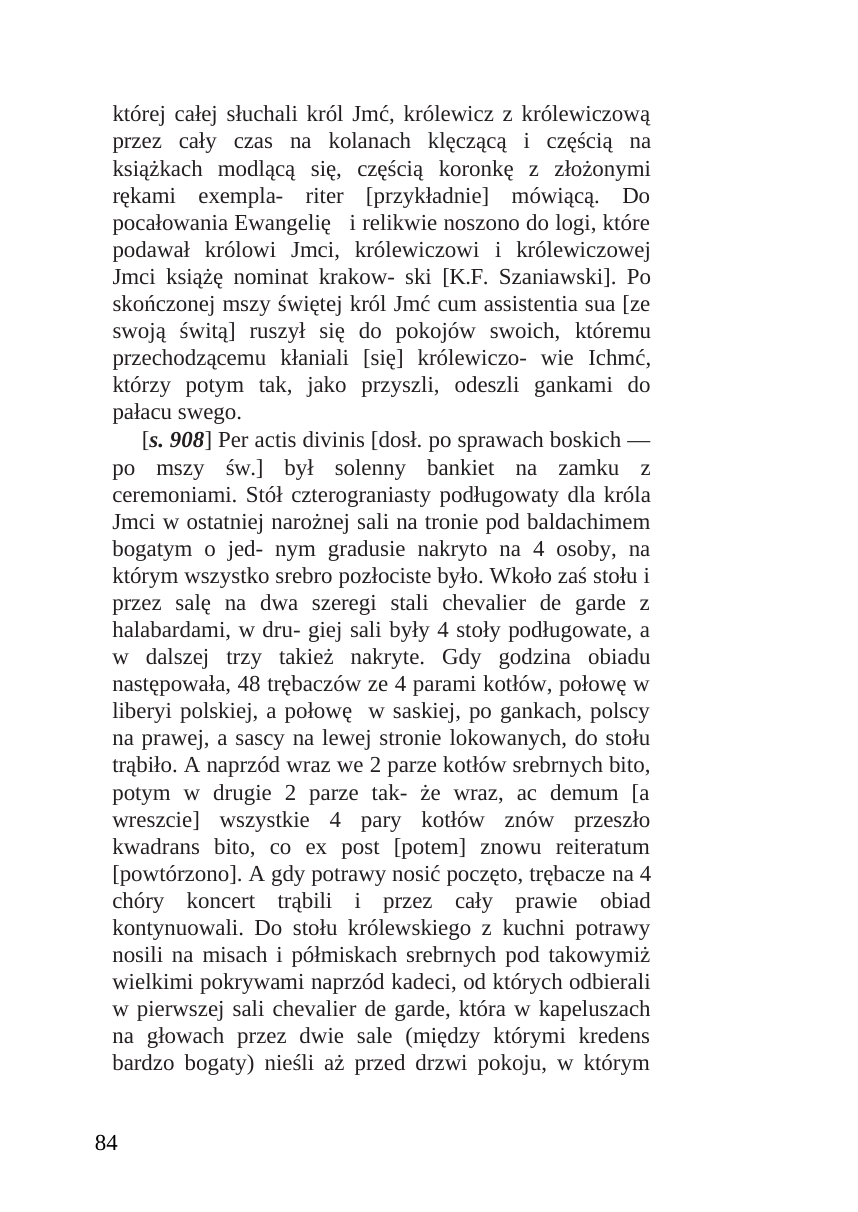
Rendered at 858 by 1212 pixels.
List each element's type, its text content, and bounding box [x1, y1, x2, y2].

text której całej słuchali król Jmć, królewicz z królewiczową przez cały czas na kolanach klęczącą i częścią na książkach modlącą się, częścią koronkę z złożonymi rękami exempla- riter [przykładnie] mówiącą. Do pocałowania Ewangelię i relikwie noszono do logi, które podawał królowi Jmci, królewiczowi i królewiczowej Jmci książę nominat krakow- ski [K.F. Szaniawski]. Po skończonej mszy świętej król Jmć cum assistentia sua [ze swoją świtą] ruszył się do pokojów swoich, któremu przechodzącemu kłaniali [się] królewiczo- wie Ichmć, którzy potym tak, jako przyszli, odeszli gankami do pałacu swego. [112, 101, 651, 425]
text [s. 908] Per actis divinis [dosł. po sprawach boskich — po mszy św.] był solenny bankiet na zamku z ceremoniami. Stół czterograniasty podługowaty dla króla Jmci w ostatniej narożnej sali na tronie pod baldachimem bogatym o jed- nym gradusie nakryto na 4 osoby, na którym wszystko srebro pozłociste było. Wkoło zaś stołu i przez salę na dwa szeregi stali chevalier de garde z halabardami, w dru- giej sali były 4 stoły podługowate, a w dalszej trzy takież nakryte. Gdy godzina obiadu następowała, 48 trębaczów ze 4 parami kotłów, połowę w liberyi polskiej, a połowę w saskiej, po gankach, polscy na prawej, a sascy na lewej stronie lokowanych, do stołu trąbiło. A naprzód wraz we 2 parze kotłów srebrnych bito, potym w drugie 2 parze tak- że wraz, ac demum [a wreszcie] wszystkie 4 pary kotłów znów przeszło kwadrans bito, co ex post [potem] znowu reiteratum [powtórzono]. A gdy potrawy nosić poczęto, trębacze na 4 chóry koncert trąbili i przez cały prawie obiad kontynuowali. Do stołu królewskiego z kuchni potrawy nosili na misach i półmiskach srebrnych pod takowymiż wielkimi pokrywami naprzód kadeci, od których odbierali w pierwszej sali chevalier de garde, która w kapeluszach na głowach przez dwie sale (między którymi kredens bardzo bogaty) nieśli aż przed drzwi pokoju, w którym [112, 427, 651, 1076]
